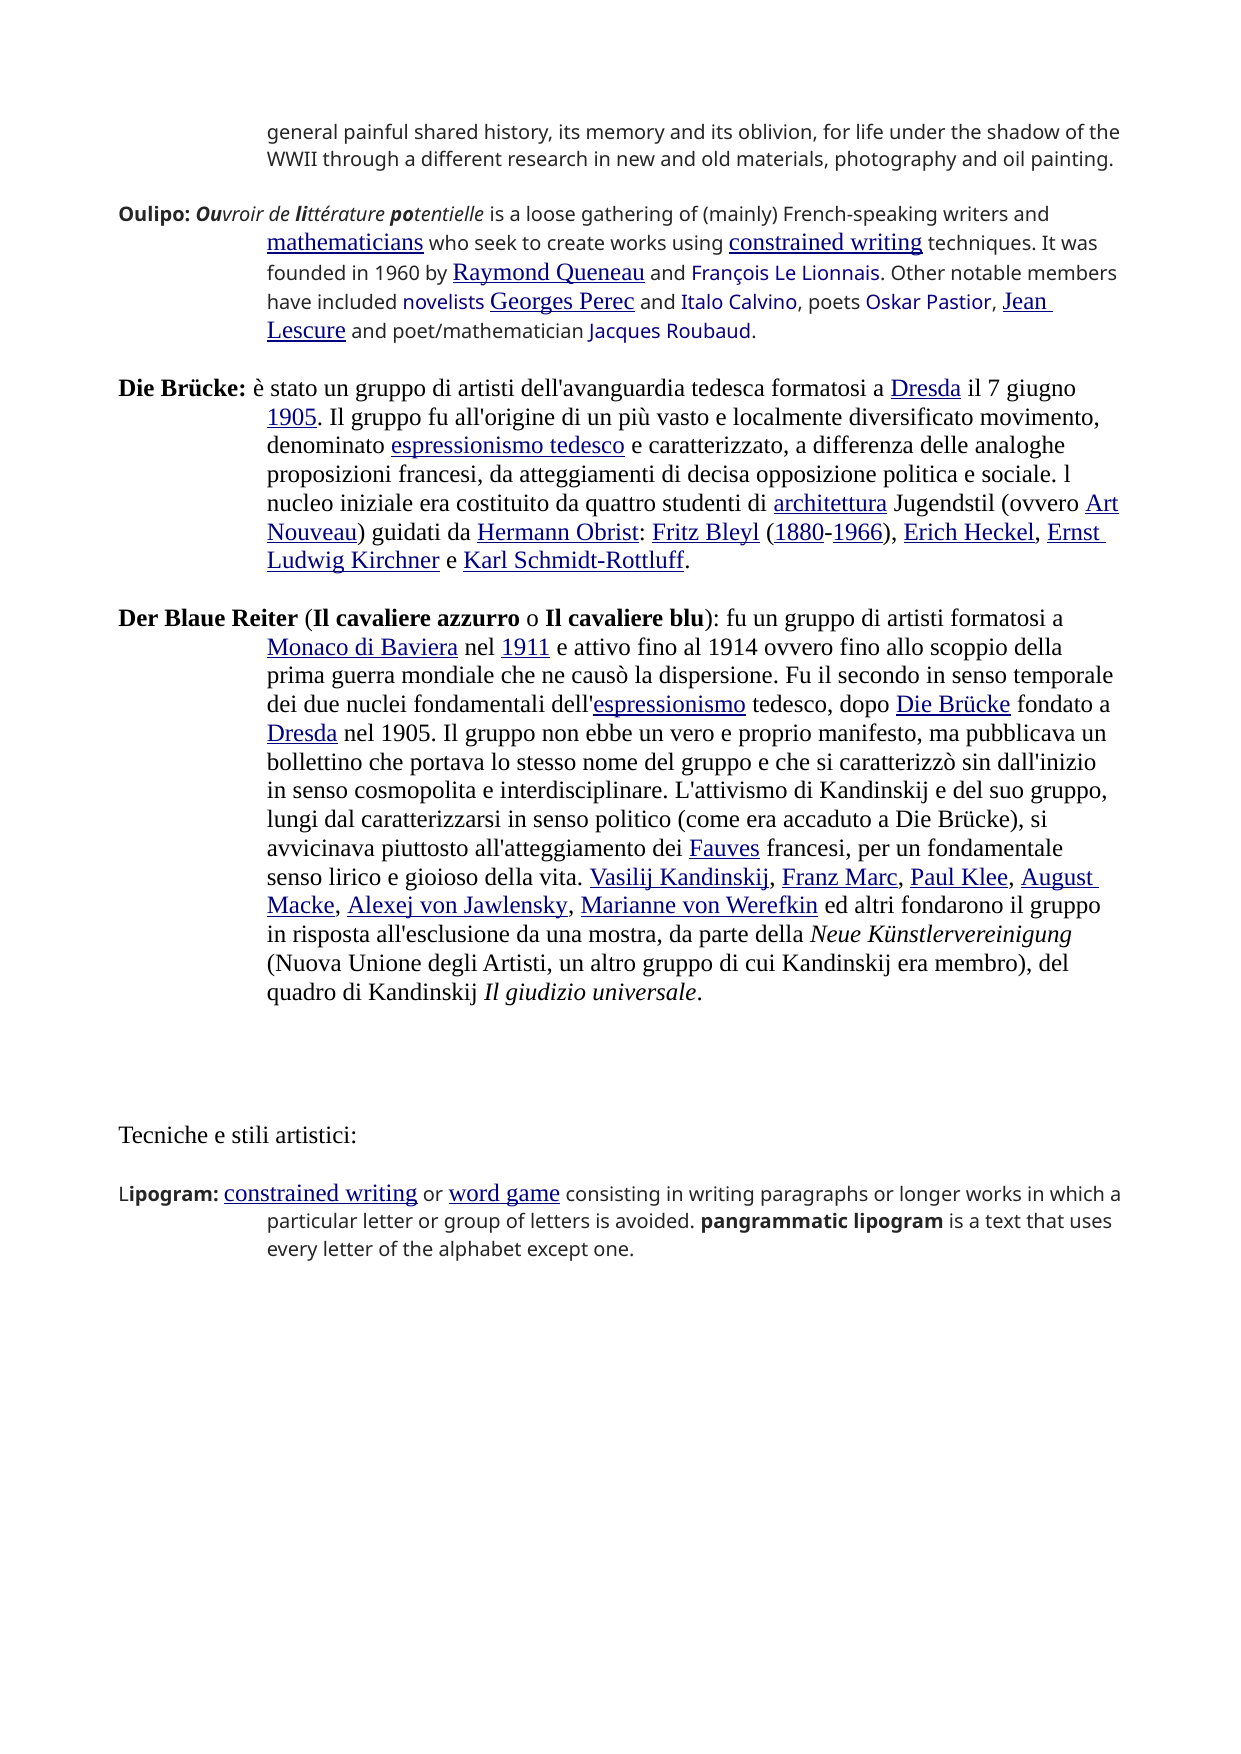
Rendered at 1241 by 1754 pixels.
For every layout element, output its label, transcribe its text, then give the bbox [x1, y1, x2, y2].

text Lipogram: constrained writing or word game consisting in writing paragraphs or longer works in which a particular letter or group of letters is avoided. pangrammatic lipogram is a text that uses every letter of the alphabet except one. [118, 1178, 1122, 1262]
text Tecniche e stili artistici: [118, 1121, 1122, 1149]
text Die Brücke: è stato un gruppo di artisti dell'avanguardia tedesca formatosi a Dresda il 7 giugno 1905. Il gruppo fu all'origine di un più vasto e localmente diversificato movimento, denominato espressionismo tedesco e caratterizzato, a differenza delle analoghe proposizioni francesi, da atteggiamenti di decisa opposizione politica e sociale. l nucleo iniziale era costituito da quattro studenti di architettura Jugendstil (ovvero Art Nouveau) guidati da Hermann Obrist: Fritz Bleyl (1880-1966), Erich Heckel, Ernst Ludwig Kirchner e Karl Schmidt-Rottluff. [118, 373, 1122, 574]
text general painful shared history, its memory and its oblivion, for life under the shadow of the WWII through a different research in new and old materials, photography and oil painting. [118, 118, 1122, 173]
text Der Blaue Reiter (Il cavaliere azzurro o Il cavaliere blu): fu un gruppo di artisti formatosi a Monaco di Baviera nel 1911 e attivo fino al 1914 ovvero fino allo scoppio della prima guerra mondiale che ne causò la dispersione. Fu il secondo in senso temporale dei due nuclei fondamentali dell'espressionismo tedesco, dopo Die Brücke fondato a Dresda nel 1905. Il gruppo non ebbe un vero e proprio manifesto, ma pubblicava un bollettino che portava lo stesso nome del gruppo e che si caratterizzò sin dall'inizio in senso cosmopolita e interdisciplinare. L'attivismo di Kandinskij e del suo gruppo, lungi dal caratterizzarsi in senso politico (come era accaduto a Die Brücke), si avvicinava piuttosto all'atteggiamento dei Fauves francesi, per un fondamentale senso lirico e gioioso della vita. Vasilij Kandinskij, Franz Marc, Paul Klee, August Macke, Alexej von Jawlensky, Marianne von Werefkin ed altri fondarono il gruppo in risposta all'esclusione da una mostra, da parte della Neue Künstlervereinigung (Nuova Unione degli Artisti, un altro gruppo di cui Kandinskij era membro), del quadro di Kandinskij Il giudizio universale. [118, 603, 1122, 1006]
text Oulipo: Ouvroir de littérature potentielle is a loose gathering of (mainly) French-speaking writers and mathematicians who seek to create works using constrained writing techniques. It was founded in 1960 by Raymond Queneau and François Le Lionnais. Other notable members have included novelists Georges Perec and Italo Calvino, poets Oskar Pastior, Jean Lescure and poet/mathematician Jacques Roubaud. [118, 200, 1122, 344]
